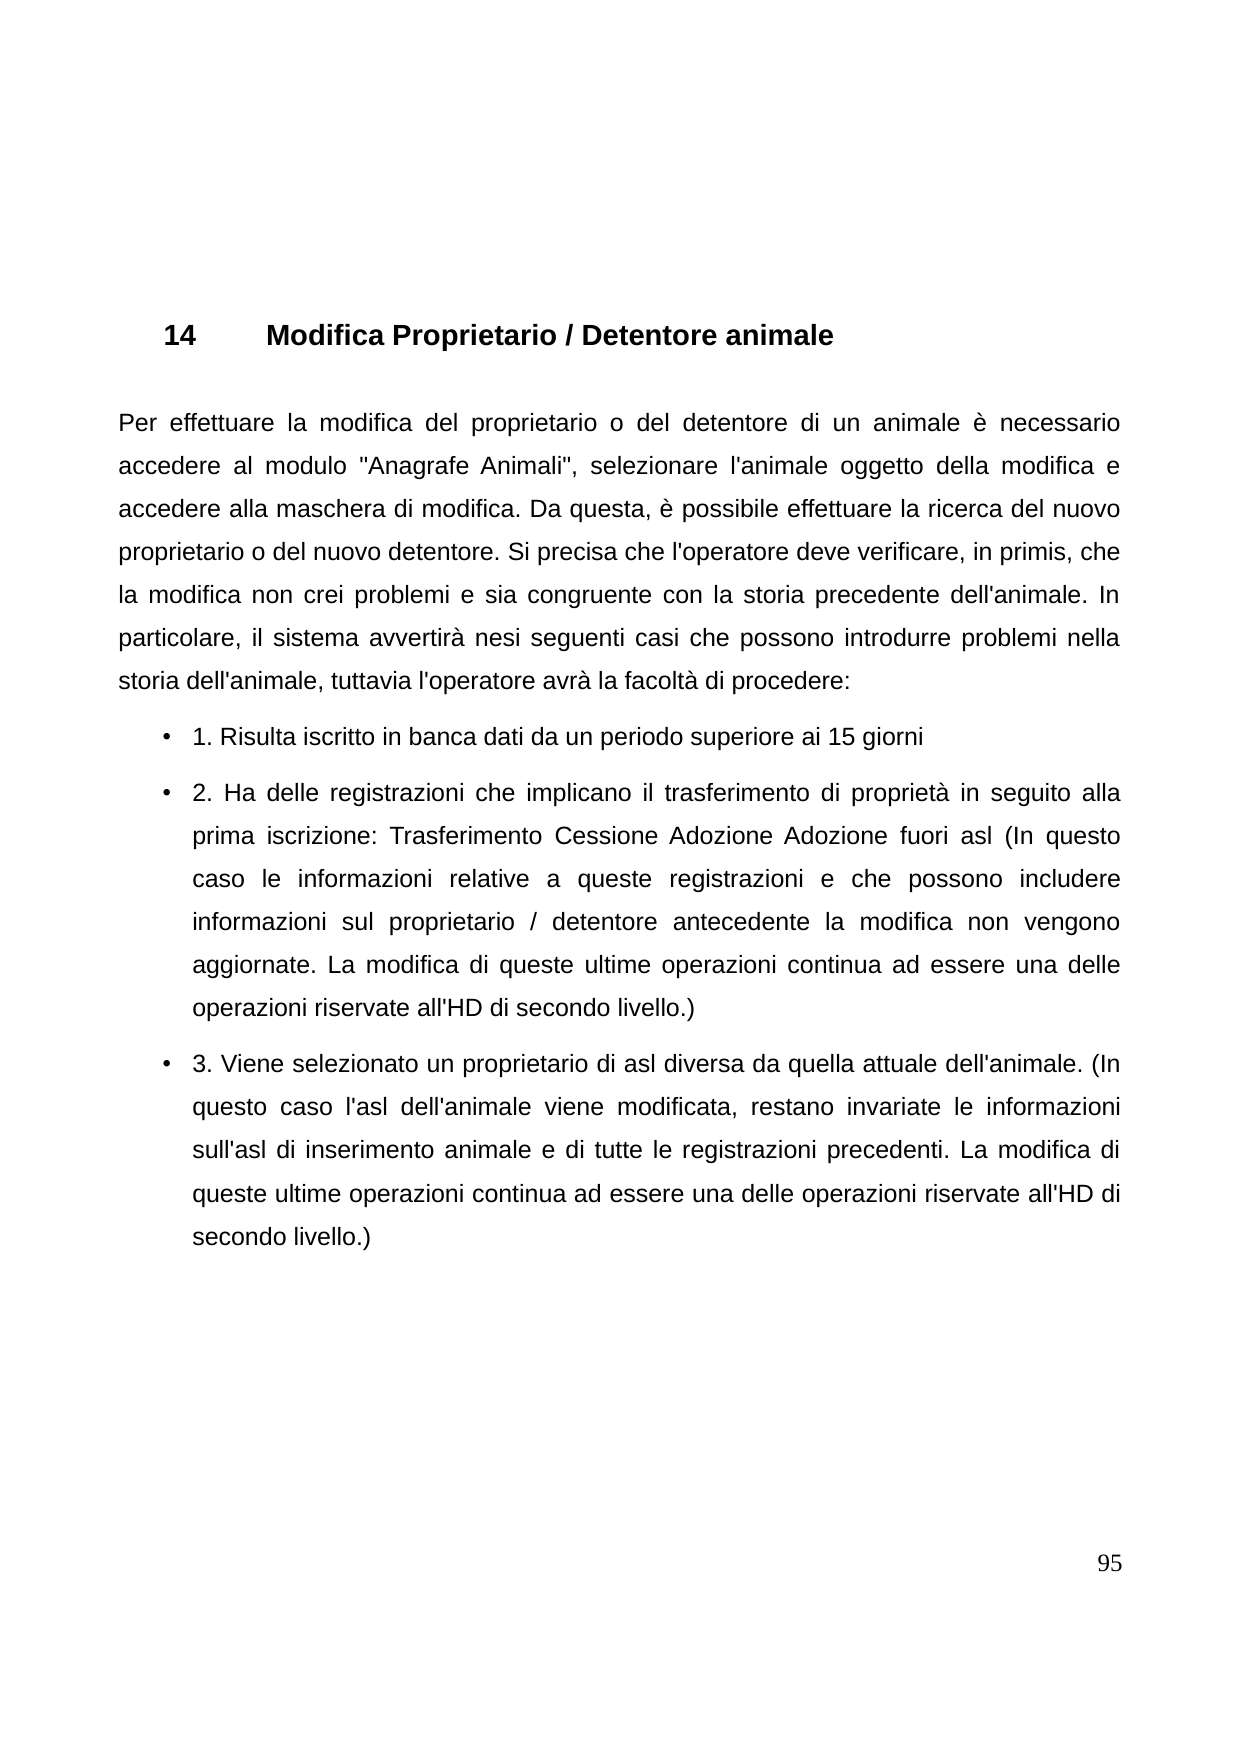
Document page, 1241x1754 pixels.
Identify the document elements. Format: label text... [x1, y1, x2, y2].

list 3. Viene selezionato un proprietario di asl diversa da quella attuale dell'animale. (In questo caso l'asl dell'animale viene modificata, restano invariate le informazioni sull'asl di inserimento animale e di tutte le registrazioni precedenti. La modifica di queste ultime operazioni continua ad essere una delle operazioni riservate all'HD di secondo livello.) [162, 1049, 1122, 1250]
list 1. Risulta iscritto in banca dati da un periodo superiore ai 15 giorni [162, 722, 1122, 751]
text Per effettuare la modifica del proprietario o del detentore di un animale è necessario accedere al modulo "Anagrafe Animali", selezionare l'animale oggetto della modifica e accedere alla maschera di modifica. Da questa, è possibile effettuare la ricerca del nuovo proprietario o del nuovo detentore. Si precisa che l'operatore deve verificare, in primis, che la modifica non crei problemi e sia congruente con la storia precedente dell'animale. In particolare, il sistema avvertirà nesi seguenti casi che possono introdurre problemi nella storia dell'animale, tuttavia l'operatore avrà la facoltà di procedere: [118, 364, 1122, 695]
subtitle Modifica Proprietario / Detentore animale [155, 318, 1122, 352]
list 2. Ha delle registrazioni che implicano il trasferimento di proprietà in seguito alla prima iscrizione: Trasferimento Cessione Adozione Adozione fuori asl (In questo caso le informazioni relative a queste registrazioni e che possono includere informazioni sul proprietario / detentore antecedente la modifica non vengono aggiornate. La modifica di queste ultime operazioni continua ad essere una delle operazioni riservate all'HD di secondo livello.) [162, 778, 1122, 1022]
